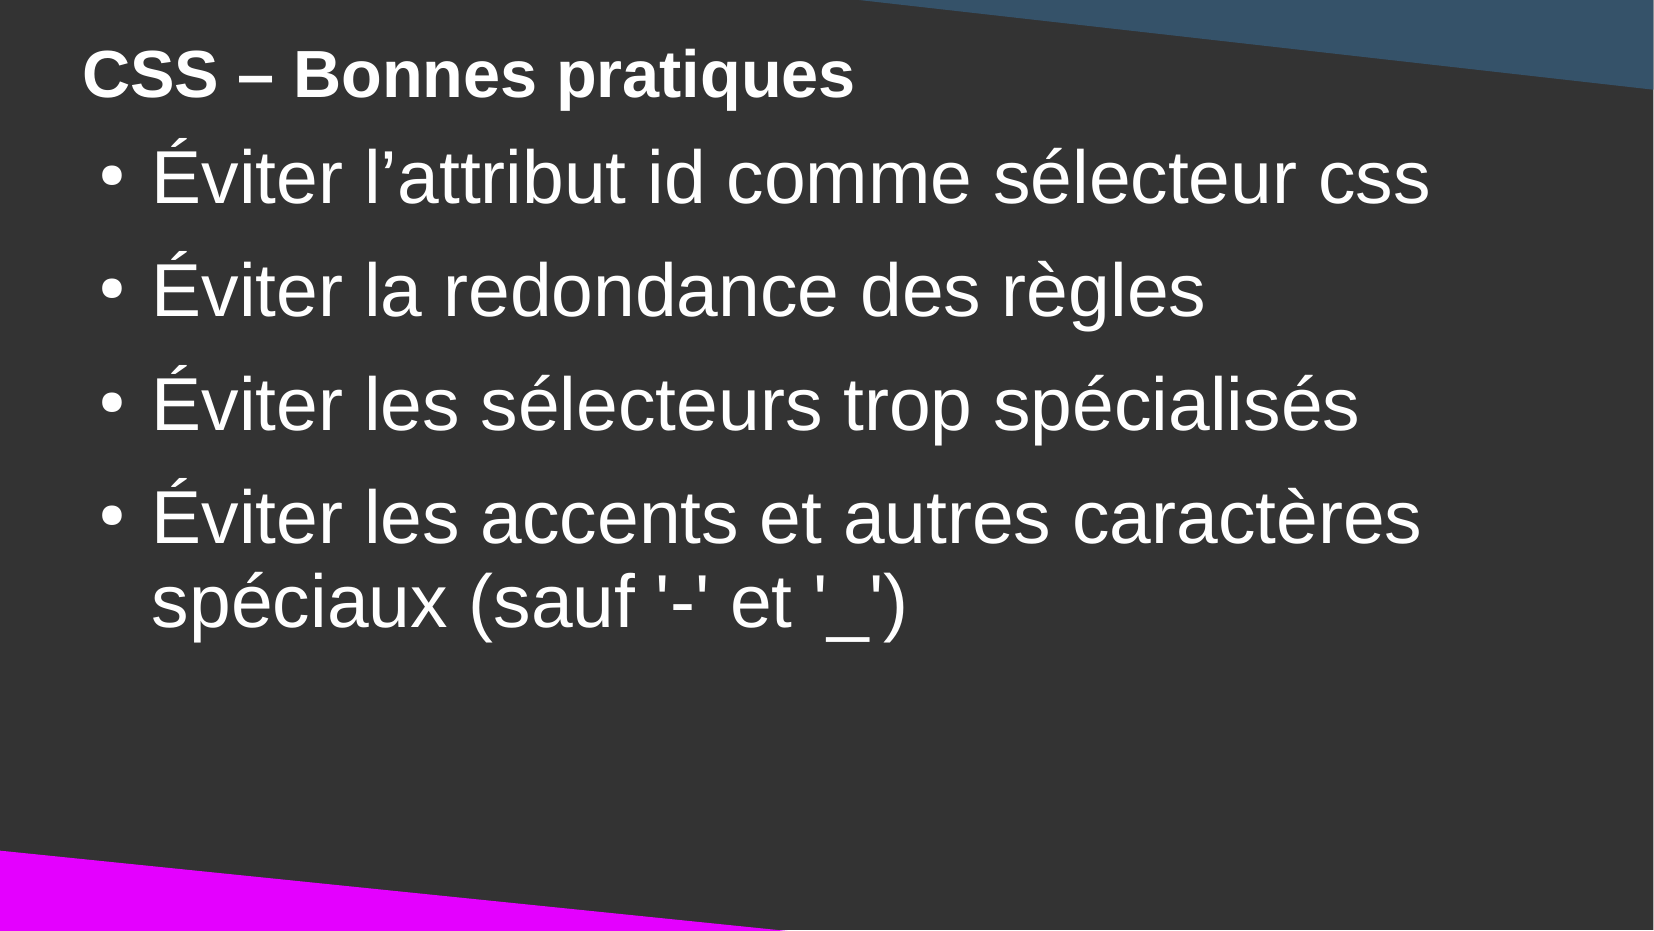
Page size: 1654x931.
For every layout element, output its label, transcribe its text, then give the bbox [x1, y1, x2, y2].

list Éviter l’attribut id comme sélecteur css Éviter la redondance des règles Éviter les sélecteurs trop spécialisés Éviter les accents et autres caractères spéciaux (sauf '-' et '_') [80, 135, 1605, 789]
text_box [859, 0, 1654, 90]
text_box [0, 850, 788, 931]
title CSS – Bonnes pratiques [82, 37, 1571, 114]
